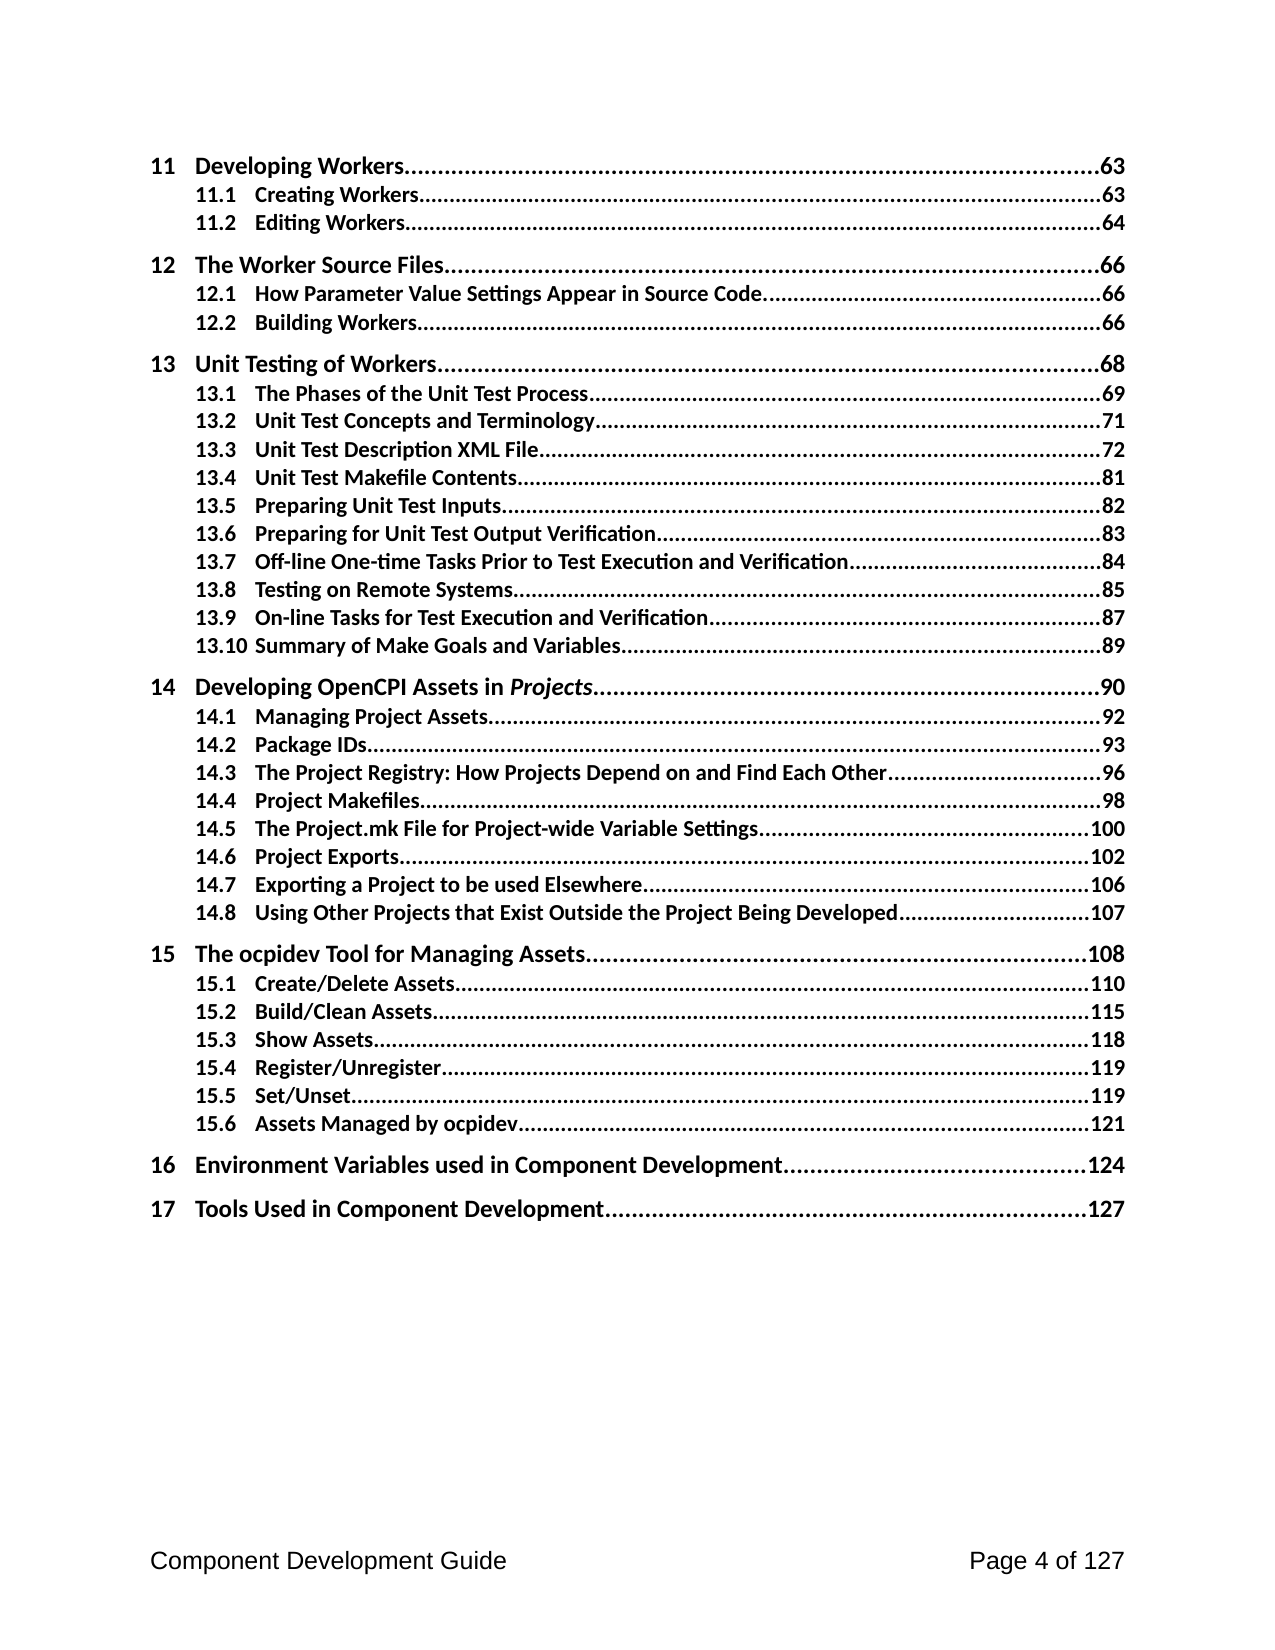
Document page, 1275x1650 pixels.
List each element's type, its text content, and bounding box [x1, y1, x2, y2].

text 15.2 Build/Clean Assets 115 [175, 997, 1125, 1025]
text 15.3 Show Assets 118 [175, 1025, 1125, 1053]
text 12 The Worker Source Files 66 [150, 249, 1125, 279]
text 13.9 On-line Tasks for Test Execution and Verification 87 [175, 603, 1125, 631]
text 13.4 Unit Test Makefile Contents 81 [175, 463, 1125, 491]
text 14.8 Using Other Projects that Exist Outside the Project Being Developed 107 [175, 898, 1125, 926]
text 13.10 Summary of Make Goals and Variables 89 [175, 631, 1125, 659]
text 13 Unit Testing of Workers 68 [150, 348, 1125, 379]
text 16 Environment Variables used in Component Development 124 [150, 1150, 1125, 1180]
text 11 Developing Workers 63 [150, 150, 1125, 181]
text 12.2 Building Workers 66 [175, 308, 1125, 336]
text 12.1 How Parameter Value Settings Appear in Source Code. 66 [175, 279, 1125, 308]
text 14.2 Package IDs 93 [175, 730, 1125, 758]
text 15.6 Assets Managed by ocpidev 121 [175, 1109, 1125, 1137]
text 15.4 Register/Unregister 119 [175, 1053, 1125, 1081]
text 11.1 Creating Workers 63 [175, 181, 1125, 208]
text 14 Developing OpenCPI Assets in Projects 90 [150, 671, 1125, 702]
text 14.7 Exporting a Project to be used Elsewhere 106 [175, 870, 1125, 898]
text 15 The ocpidev Tool for Managing Assets 108 [150, 938, 1125, 969]
text 11.2 Editing Workers 64 [175, 208, 1125, 237]
text 17 Tools Used in Component Development 127 [150, 1193, 1125, 1223]
text 15.1 Create/Delete Assets 110 [175, 969, 1125, 997]
text 13.2 Unit Test Concepts and Terminology 71 [175, 407, 1125, 435]
text 14.5 The Project.mk File for Project-wide Variable Settings 100 [175, 814, 1125, 842]
text 13.8 Testing on Remote Systems 85 [175, 575, 1125, 603]
text 15.5 Set/Unset 119 [175, 1081, 1125, 1109]
text 14.6 Project Exports 102 [175, 842, 1125, 870]
text 13.7 Off-line One-time Tasks Prior to Test Execution and Verification 84 [175, 547, 1125, 575]
text 14.3 The Project Registry: How Projects Depend on and Find Each Other 96 [175, 758, 1125, 786]
text 13.1 The Phases of the Unit Test Process 69 [175, 379, 1125, 407]
text 13.3 Unit Test Description XML File 72 [175, 435, 1125, 463]
text 13.5 Preparing Unit Test Inputs 82 [175, 491, 1125, 519]
text 13.6 Preparing for Unit Test Output Verification 83 [175, 519, 1125, 547]
text 14.1 Managing Project Assets. 92 [175, 702, 1125, 730]
text 14.4 Project Makefiles 98 [175, 786, 1125, 814]
